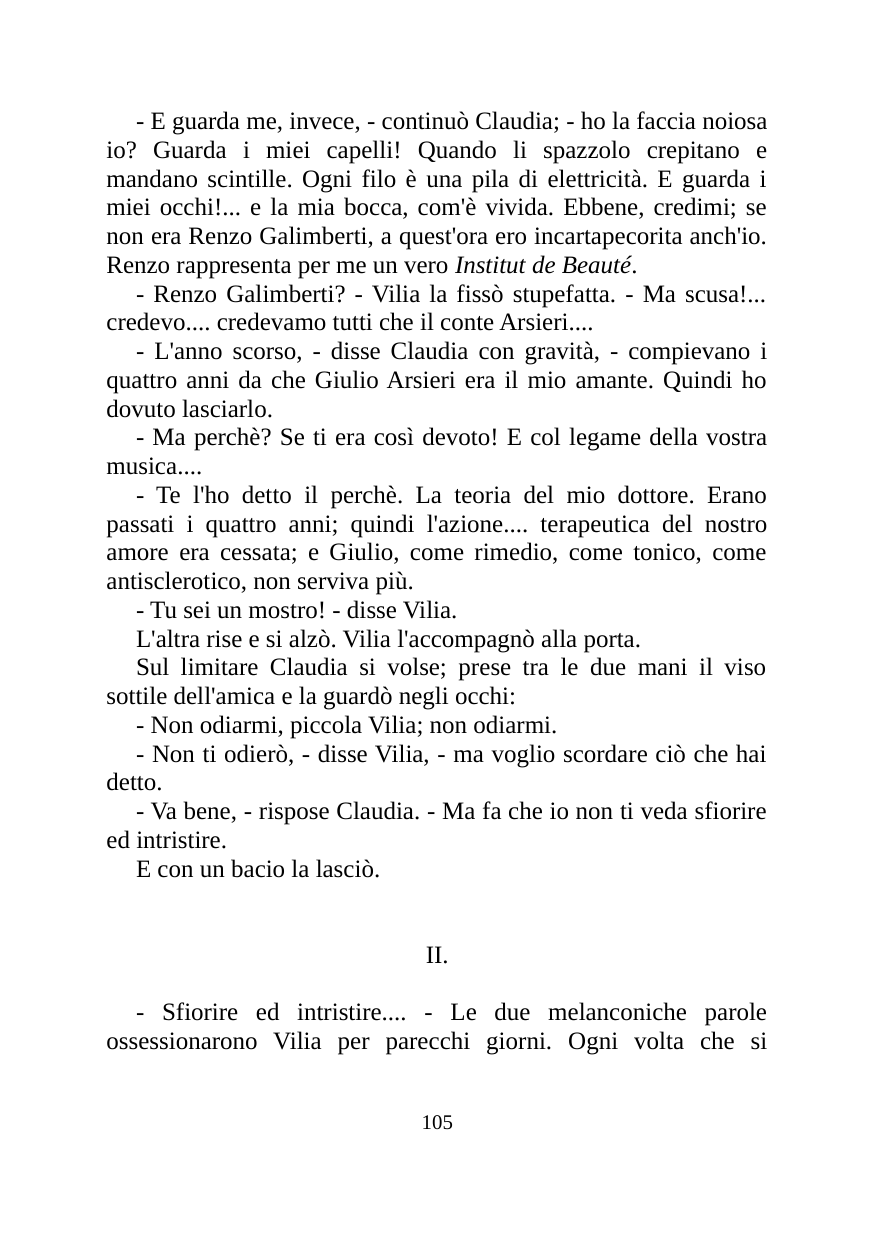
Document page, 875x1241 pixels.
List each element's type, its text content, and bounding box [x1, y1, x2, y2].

text - Renzo Galimberti? - Vilia la fissò stupefatta. - Ma scusa!... credevo.... credevamo tutti che il conte Arsieri.... [106, 279, 768, 336]
text - Tu sei un mostro! - disse Vilia. [106, 595, 768, 624]
text - E guarda me, invece, - continuò Claudia; - ho la faccia noiosa io? Guarda i miei capelli! Quando li spazzolo crepitano e mandano scintille. Ogni filo è una pila di elettricità. E guarda i miei occhi!... e la mia bocca, com'è vivida. Ebbene, credimi; se non era Renzo Galimberti, a quest'ora ero incartapecorita anch'io. Renzo rappresenta per me un vero Institut de Beauté. [106, 106, 768, 279]
text II. [106, 940, 768, 969]
text Sul limitare Claudia si volse; prese tra le due mani il viso sottile dell'amica e la guardò negli occhi: [106, 652, 768, 710]
text - Sfiorire ed intristire.... - Le due melanconiche parole ossessionarono Vilia per parecchi giorni. Ogni volta che si [106, 997, 768, 1055]
text - Non odiarmi, piccola Vilia; non odiarmi. [106, 710, 768, 739]
text E con un bacio la lasciò. [106, 854, 768, 882]
text - Ma perchè? Se ti era così devoto! E col legame della vostra musica.... [106, 422, 768, 480]
text - Non ti odierò, - disse Vilia, - ma voglio scordare ciò che hai detto. [106, 739, 768, 796]
text - Te l'ho detto il perchè. La teoria del mio dottore. Erano passati i quattro anni; quindi l'azione.... terapeutica del nostro amore era cessata; e Giulio, come rimedio, come tonico, come antisclerotico, non serviva più. [106, 480, 768, 595]
text - L'anno scorso, - disse Claudia con gravità, - compievano i quattro anni da che Giulio Arsieri era il mio amante. Quindi ho dovuto lasciarlo. [106, 336, 768, 422]
text - Va bene, - rispose Claudia. - Ma fa che io non ti veda sfiorire ed intristire. [106, 796, 768, 854]
text L'altra rise e si alzò. Vilia l'accompagnò alla porta. [106, 624, 768, 652]
